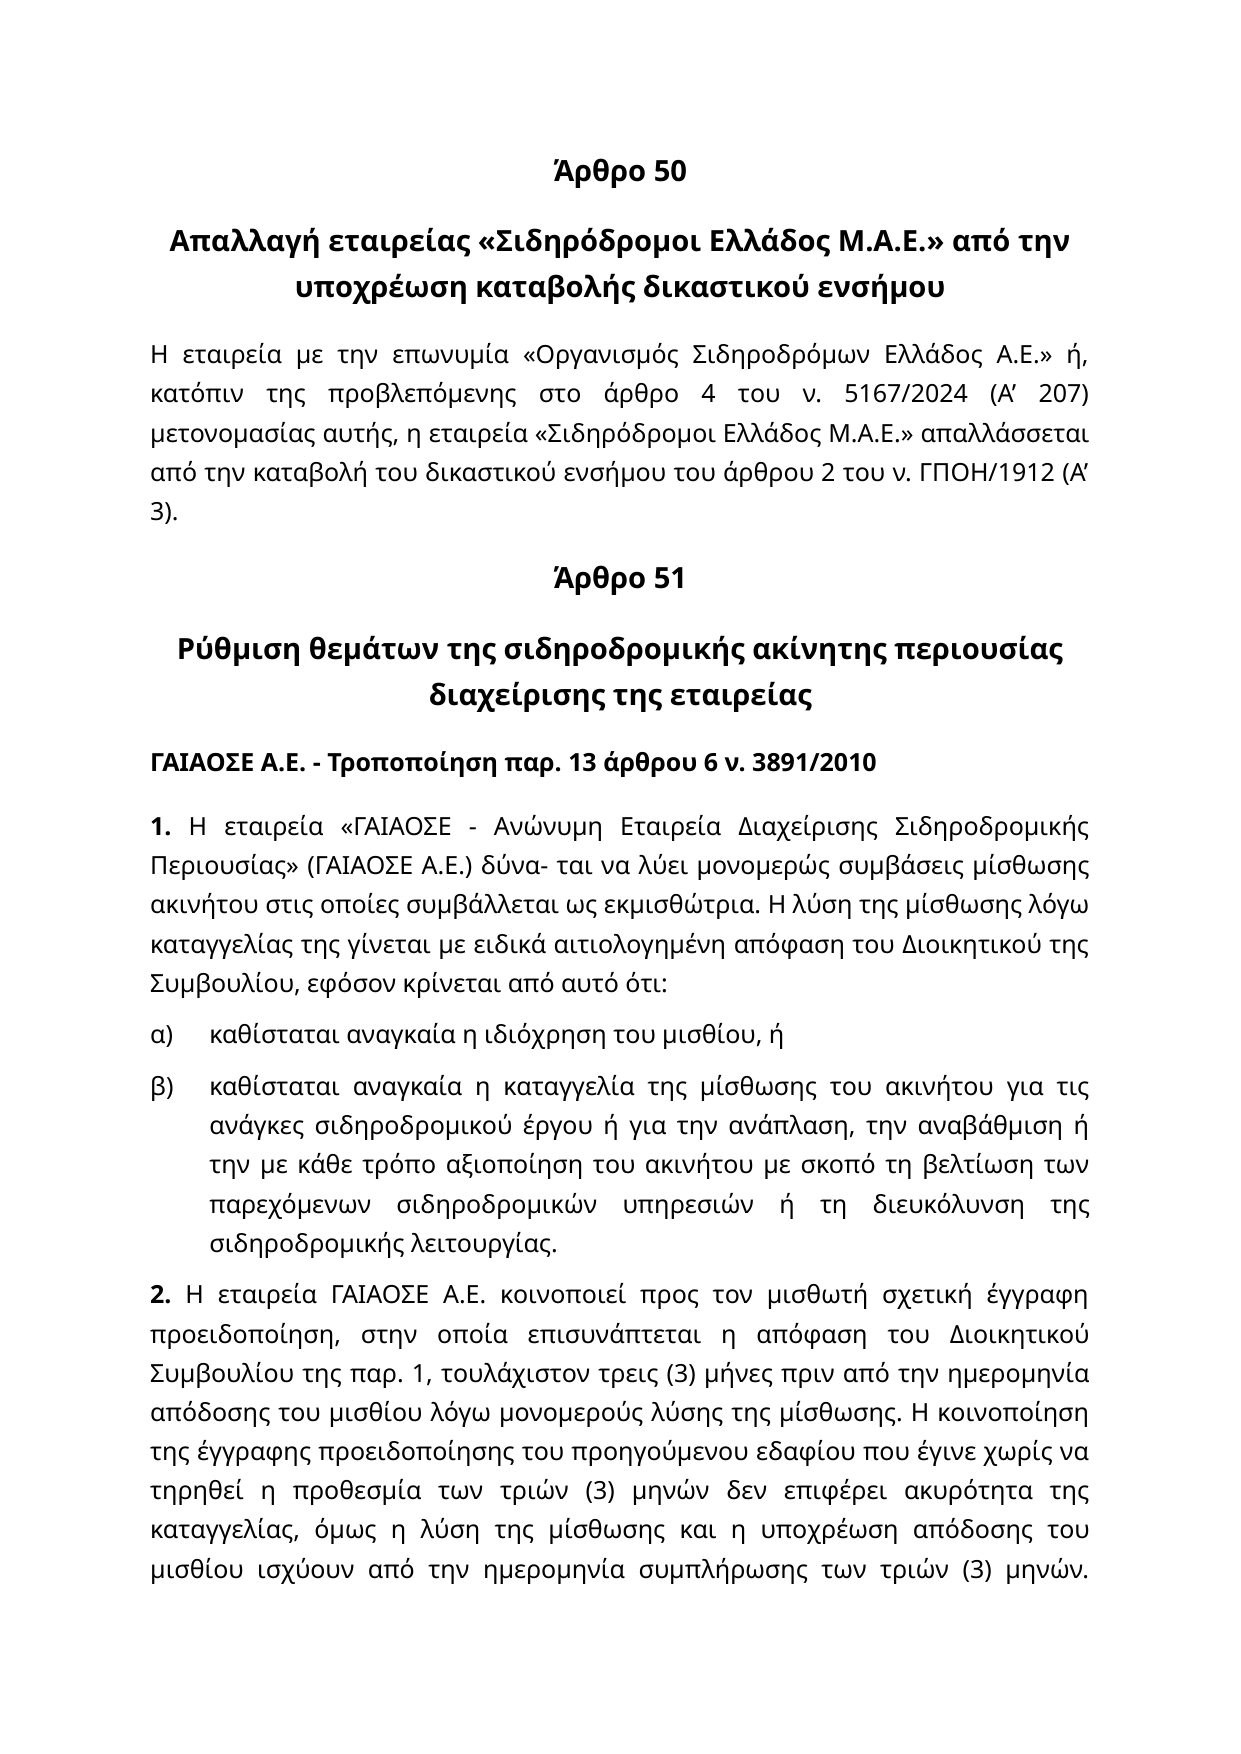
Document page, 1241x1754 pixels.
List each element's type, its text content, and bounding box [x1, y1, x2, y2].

text ΓΑΙΑΟΣΕ Α.Ε. - Τροποποίηση παρ. 13 άρθρου 6 ν. 3891/2010 [150, 744, 1090, 779]
list α) καθίσταται αναγκαία η ιδιόχρηση του μισθίου, ή [150, 1017, 1090, 1051]
subtitle Άρθρο 51 [150, 558, 1090, 597]
list β) καθίσταται αναγκαία η καταγγελία της μίσθωσης του ακινήτου για τις ανάγκες σιδηροδρομικού έργου ή για την ανάπλαση, την αναβάθμιση ή την με κάθε τρόπο αξιοποίηση του ακινήτου με σκοπό τη βελτίωση των παρεχόμενων σιδηροδρομικών υπηρεσιών ή τη διευκόλυνση της σιδηροδρομικής λειτουργίας. [150, 1069, 1090, 1259]
subtitle Ρύθμιση θεμάτων της σιδηροδρομικής ακίνητης περιουσίας διαχείρισης της εταιρείας [150, 628, 1090, 714]
text 1. Η εταιρεία «ΓΑΙΑΟΣΕ - Ανώνυμη Εταιρεία Διαχείρισης Σιδηροδρομικής Περιουσίας» (ΓΑΙΑΟΣΕ Α.Ε.) δύνα- ται να λύει μονομερώς συμβάσεις μίσθωσης ακινήτου στις οποίες συμβάλλεται ως εκμισθώτρια. Η λύση της μίσθωσης λόγω καταγγελίας της γίνεται με ειδικά αιτιολογημένη απόφαση του Διοικητικού της Συμβουλίου, εφόσον κρίνεται από αυτό ότι: [150, 809, 1090, 999]
text 2. Η εταιρεία ΓΑΙΑΟΣΕ Α.Ε. κοινοποιεί προς τον μισθωτή σχετική έγγραφη προειδοποίηση, στην οποία επισυνάπτεται η απόφαση του Διοικητικού Συμβουλίου της παρ. 1, τουλάχιστον τρεις (3) μήνες πριν από την ημερομηνία απόδοσης του μισθίου λόγω μονομερούς λύσης της μίσθωσης. Η κοινοποίηση της έγγραφης προειδοποίησης του προηγούμενου εδαφίου που έγινε χωρίς να τηρηθεί η προθεσμία των τριών (3) μηνών δεν επιφέρει ακυρότητα της καταγγελίας, όμως η λύση της μίσθωσης και η υποχρέωση απόδοσης του μισθίου ισχύουν από την ημερομηνία συμπλήρωσης των τριών (3) μηνών. [150, 1277, 1090, 1585]
subtitle Απαλλαγή εταιρείας «Σιδηρόδρομοι Ελλάδος Μ.Α.Ε.» από την υποχρέωση καταβολής δικαστικού ενσήμου [150, 221, 1090, 306]
text Η εταιρεία με την επωνυμία «Οργανισμός Σιδηροδρόμων Ελλάδος Α.Ε.» ή, κατόπιν της προβλεπόμενης στο άρθρο 4 του ν. 5167/2024 (Α’ 207) μετονομασίας αυτής, η εταιρεία «Σιδηρόδρομοι Ελλάδος Μ.Α.Ε.» απαλλάσσεται από την καταβολή του δικαστικού ενσήμου του άρθρου 2 του ν. ΓΠΟΗ/1912 (Α’ 3). [150, 337, 1090, 528]
subtitle Άρθρο 50 [150, 150, 1090, 190]
